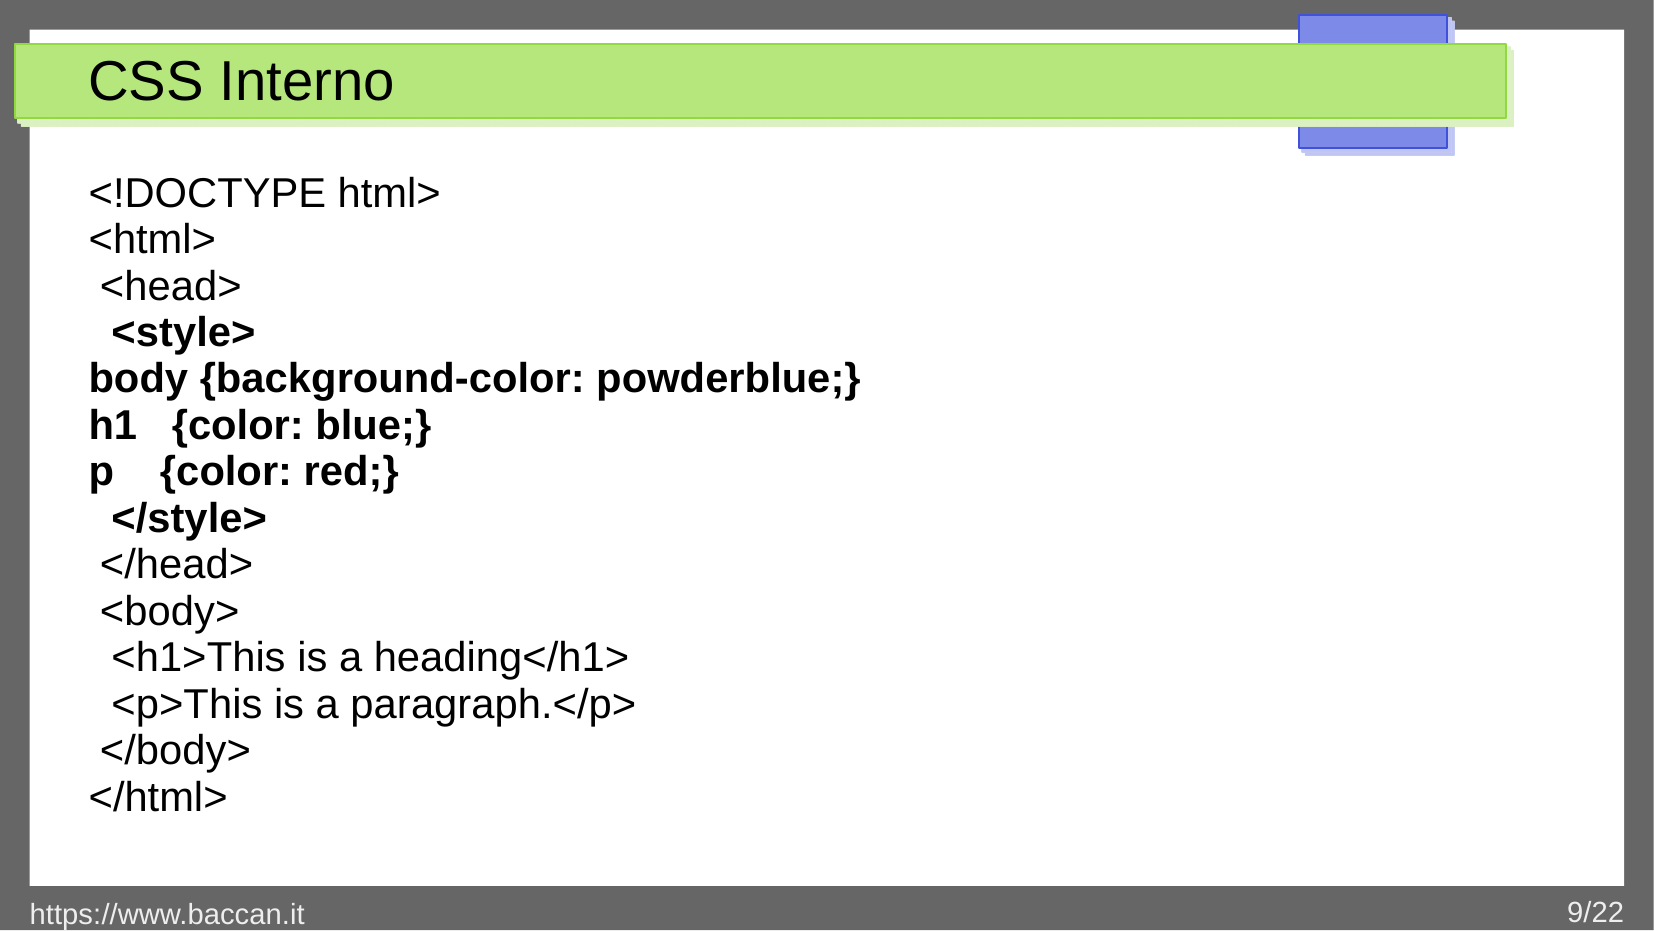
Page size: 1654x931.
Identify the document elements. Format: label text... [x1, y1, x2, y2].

text_box <!DOCTYPE html> <html> <head> <style> body {background-color: powderblue;} h1 {color: blue;} p {color: red;} </style> </head> <body> <h1>This is a heading</h1> <p>This is a paragraph.</p> </body> </html> [88, 169, 1565, 820]
title CSS Interno [88, 44, 1506, 119]
